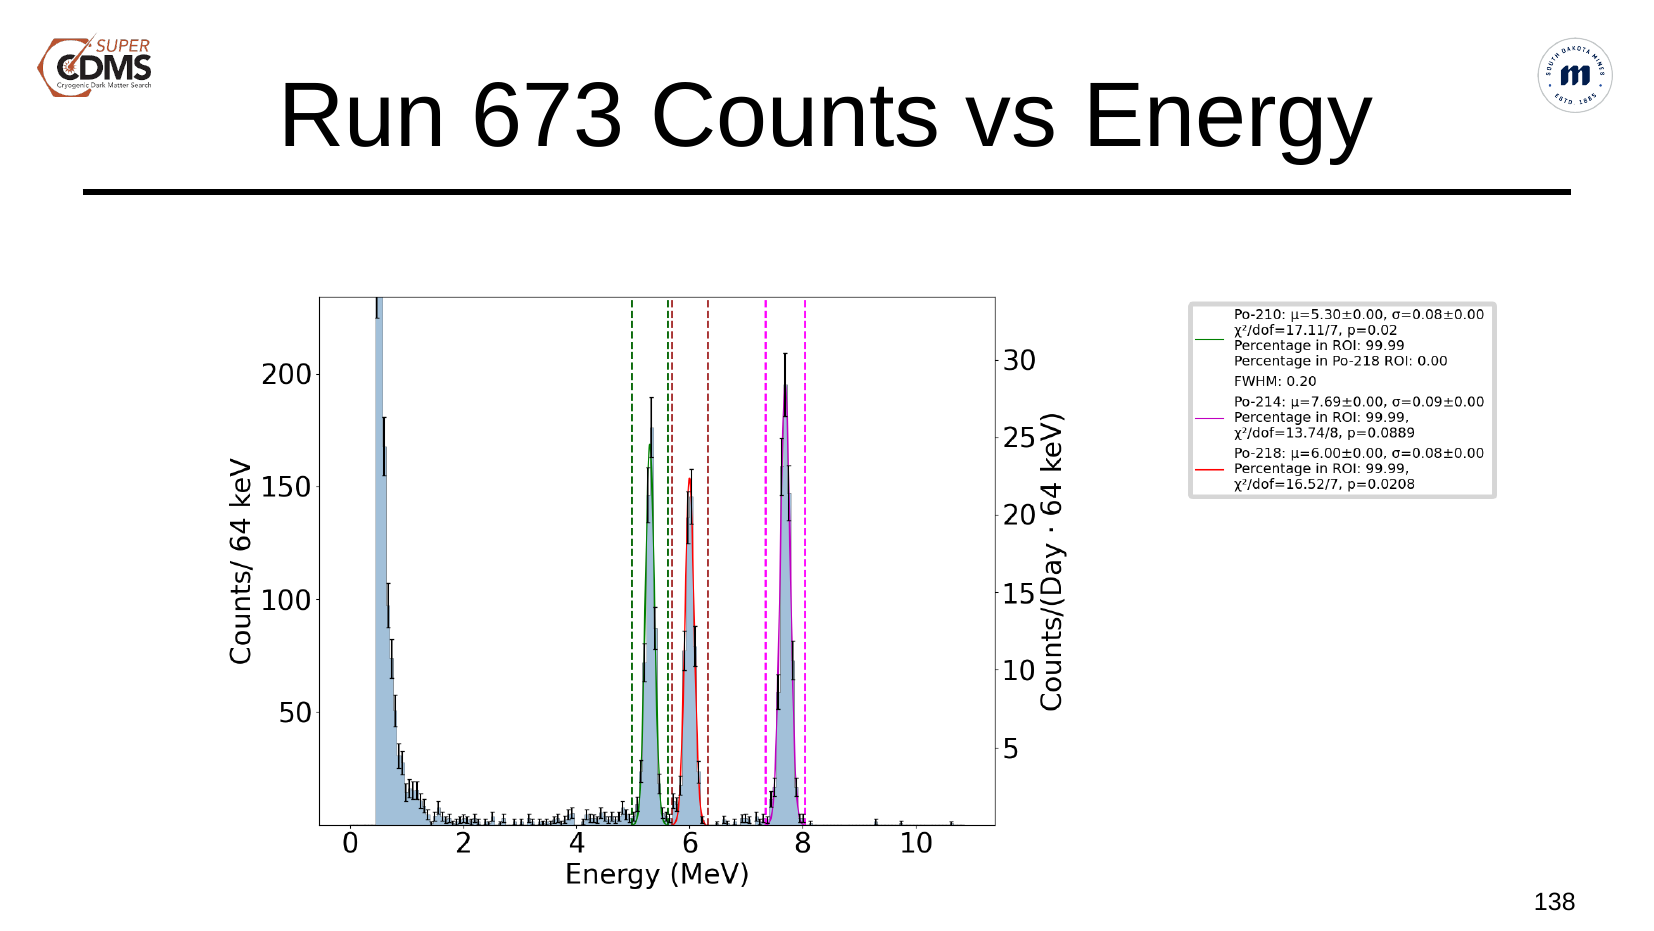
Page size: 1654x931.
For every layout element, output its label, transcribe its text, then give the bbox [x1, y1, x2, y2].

picture [1571, 37, 1613, 113]
picture [37, 32, 151, 97]
title Run 673 Counts vs Energy [82, 37, 1571, 193]
picture [150, 214, 1501, 901]
